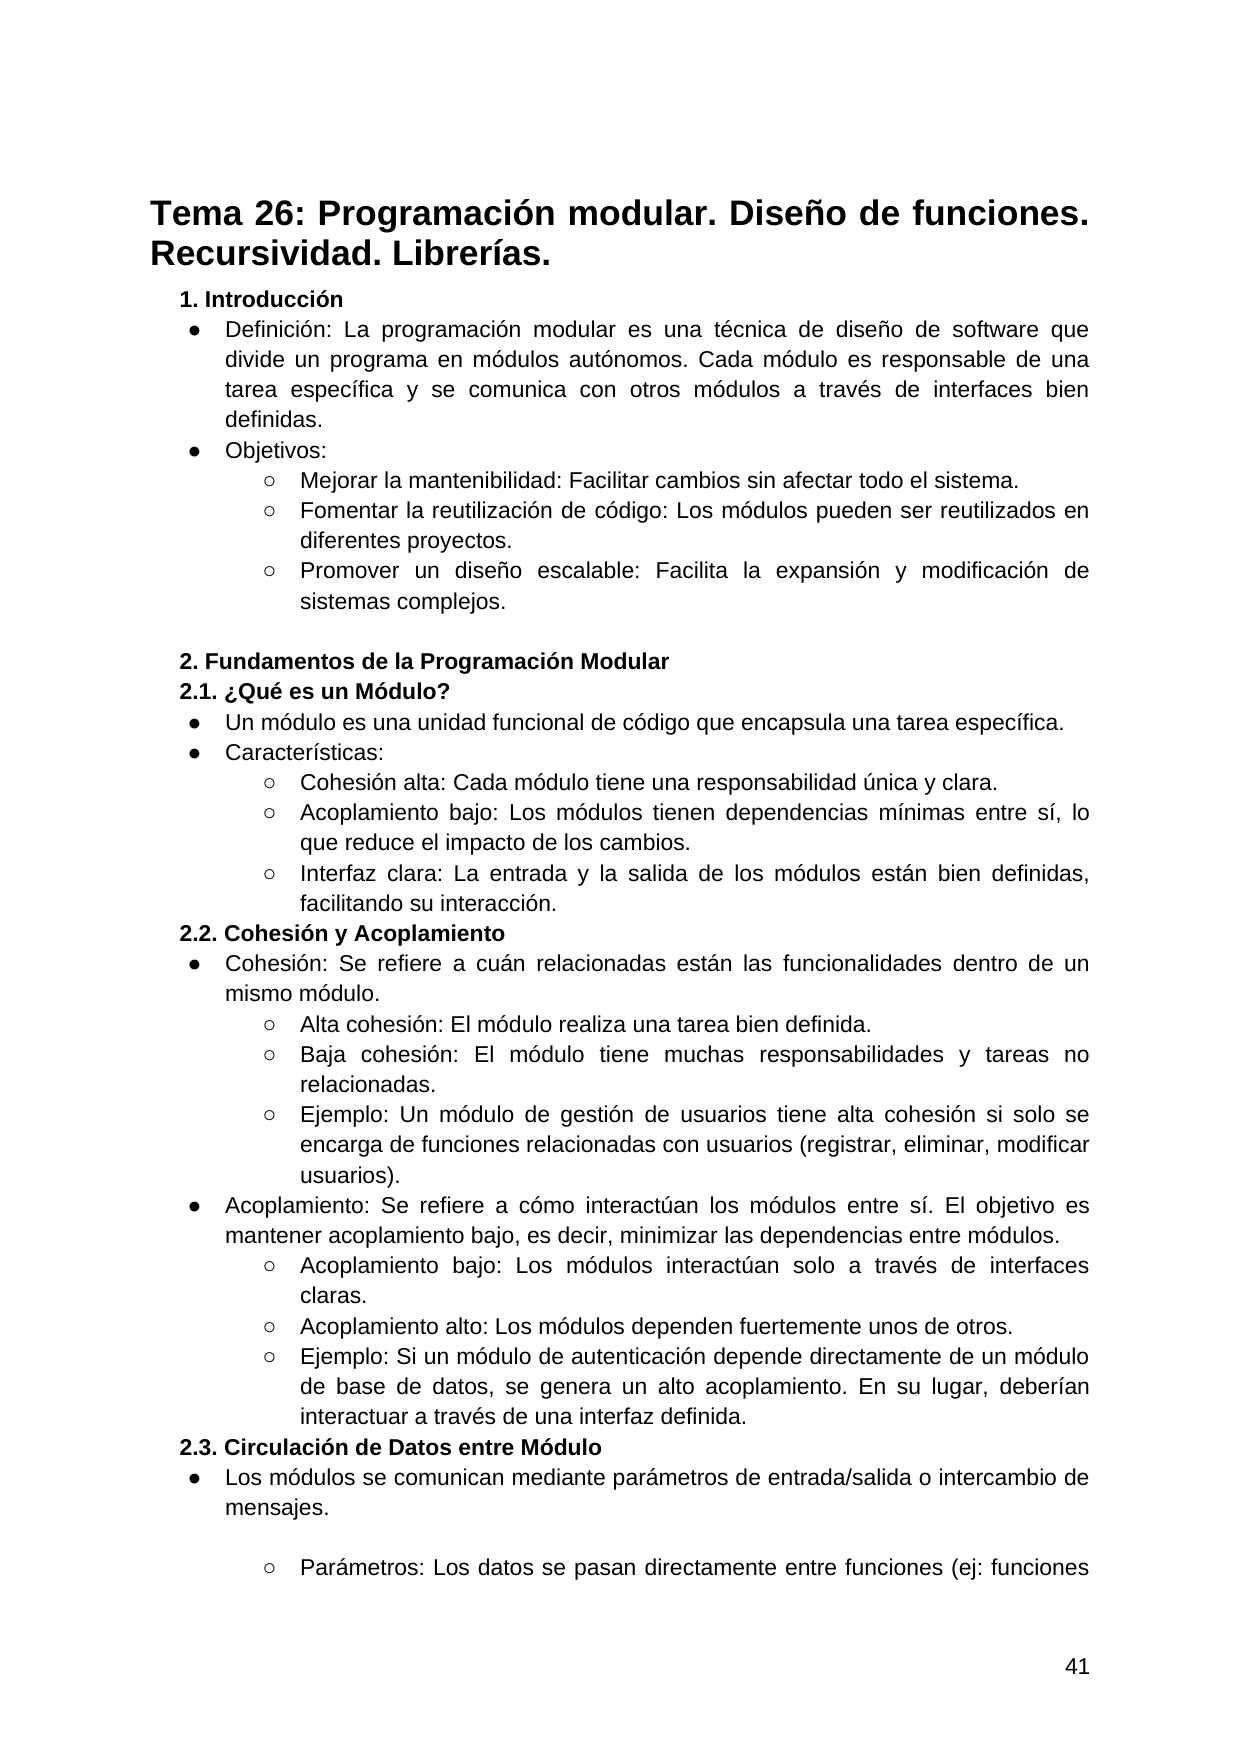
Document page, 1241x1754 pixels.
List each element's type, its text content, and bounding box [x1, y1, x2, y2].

list Alta cohesión: El módulo realiza una tarea bien definida. [262, 1011, 1090, 1037]
list Baja cohesión: El módulo tiene muchas responsabilidades y tareas no relacionadas. [262, 1041, 1090, 1097]
text 2.1. ¿Qué es un Módulo? [179, 678, 1090, 705]
text 2. Fundamentos de la Programación Modular [179, 648, 1090, 674]
list Parámetros: Los datos se pasan directamente entre funciones (ej: funciones [262, 1554, 1090, 1581]
list Promover un diseño escalable: Facilita la expansión y modificación de sistemas complejos. [262, 557, 1090, 614]
list Ejemplo: Si un módulo de autenticación depende directamente de un módulo de base de datos, se genera un alto acoplamiento. En su lugar, deberían interactuar a través de una interfaz definida. [262, 1343, 1090, 1430]
list Cohesión: Se refiere a cuán relacionadas están las funcionalidades dentro de un mismo módulo. [187, 950, 1090, 1007]
list Acoplamiento bajo: Los módulos interactúan solo a través de interfaces claras. [262, 1252, 1090, 1309]
text 1. Introducción [179, 286, 1090, 312]
subtitle Tema 26: Programación modular. Diseño de funciones. Recursividad. Librerías. [150, 192, 1090, 273]
list Definición: La programación modular es una técnica de diseño de software que divide un programa en módulos autónomos. Cada módulo es responsable de una tarea específica y se comunica con otros módulos a través de interfaces bien definidas. [187, 316, 1090, 433]
list Características: [187, 739, 1090, 765]
text 2.2. Cohesión y Acoplamiento [179, 920, 1090, 946]
list Fomentar la reutilización de código: Los módulos pueden ser reutilizados en diferentes proyectos. [262, 497, 1090, 554]
list Ejemplo: Un módulo de gestión de usuarios tiene alta cohesión si solo se encarga de funciones relacionadas con usuarios (registrar, eliminar, modificar usuarios). [262, 1101, 1090, 1188]
list Objetivos: [187, 437, 1090, 463]
list Mejorar la mantenibilidad: Facilitar cambios sin afectar todo el sistema. [262, 467, 1090, 493]
list Acoplamiento bajo: Los módulos tienen dependencias mínimas entre sí, lo que reduce el impacto de los cambios. [262, 799, 1090, 856]
list Los módulos se comunican mediante parámetros de entrada/salida o intercambio de mensajes. [187, 1464, 1090, 1551]
list Cohesión alta: Cada módulo tiene una responsabilidad única y clara. [262, 769, 1090, 795]
list Interfaz clara: La entrada y la salida de los módulos están bien definidas, facilitando su interacción. [262, 859, 1090, 916]
list Acoplamiento: Se refiere a cómo interactúan los módulos entre sí. El objetivo es mantener acoplamiento bajo, es decir, minimizar las dependencias entre módulos. [187, 1192, 1090, 1248]
list Acoplamiento alto: Los módulos dependen fuertemente unos de otros. [262, 1313, 1090, 1339]
list Un módulo es una unidad funcional de código que encapsula una tarea específica. [187, 708, 1090, 735]
text 2.3. Circulación de Datos entre Módulo [179, 1433, 1090, 1460]
